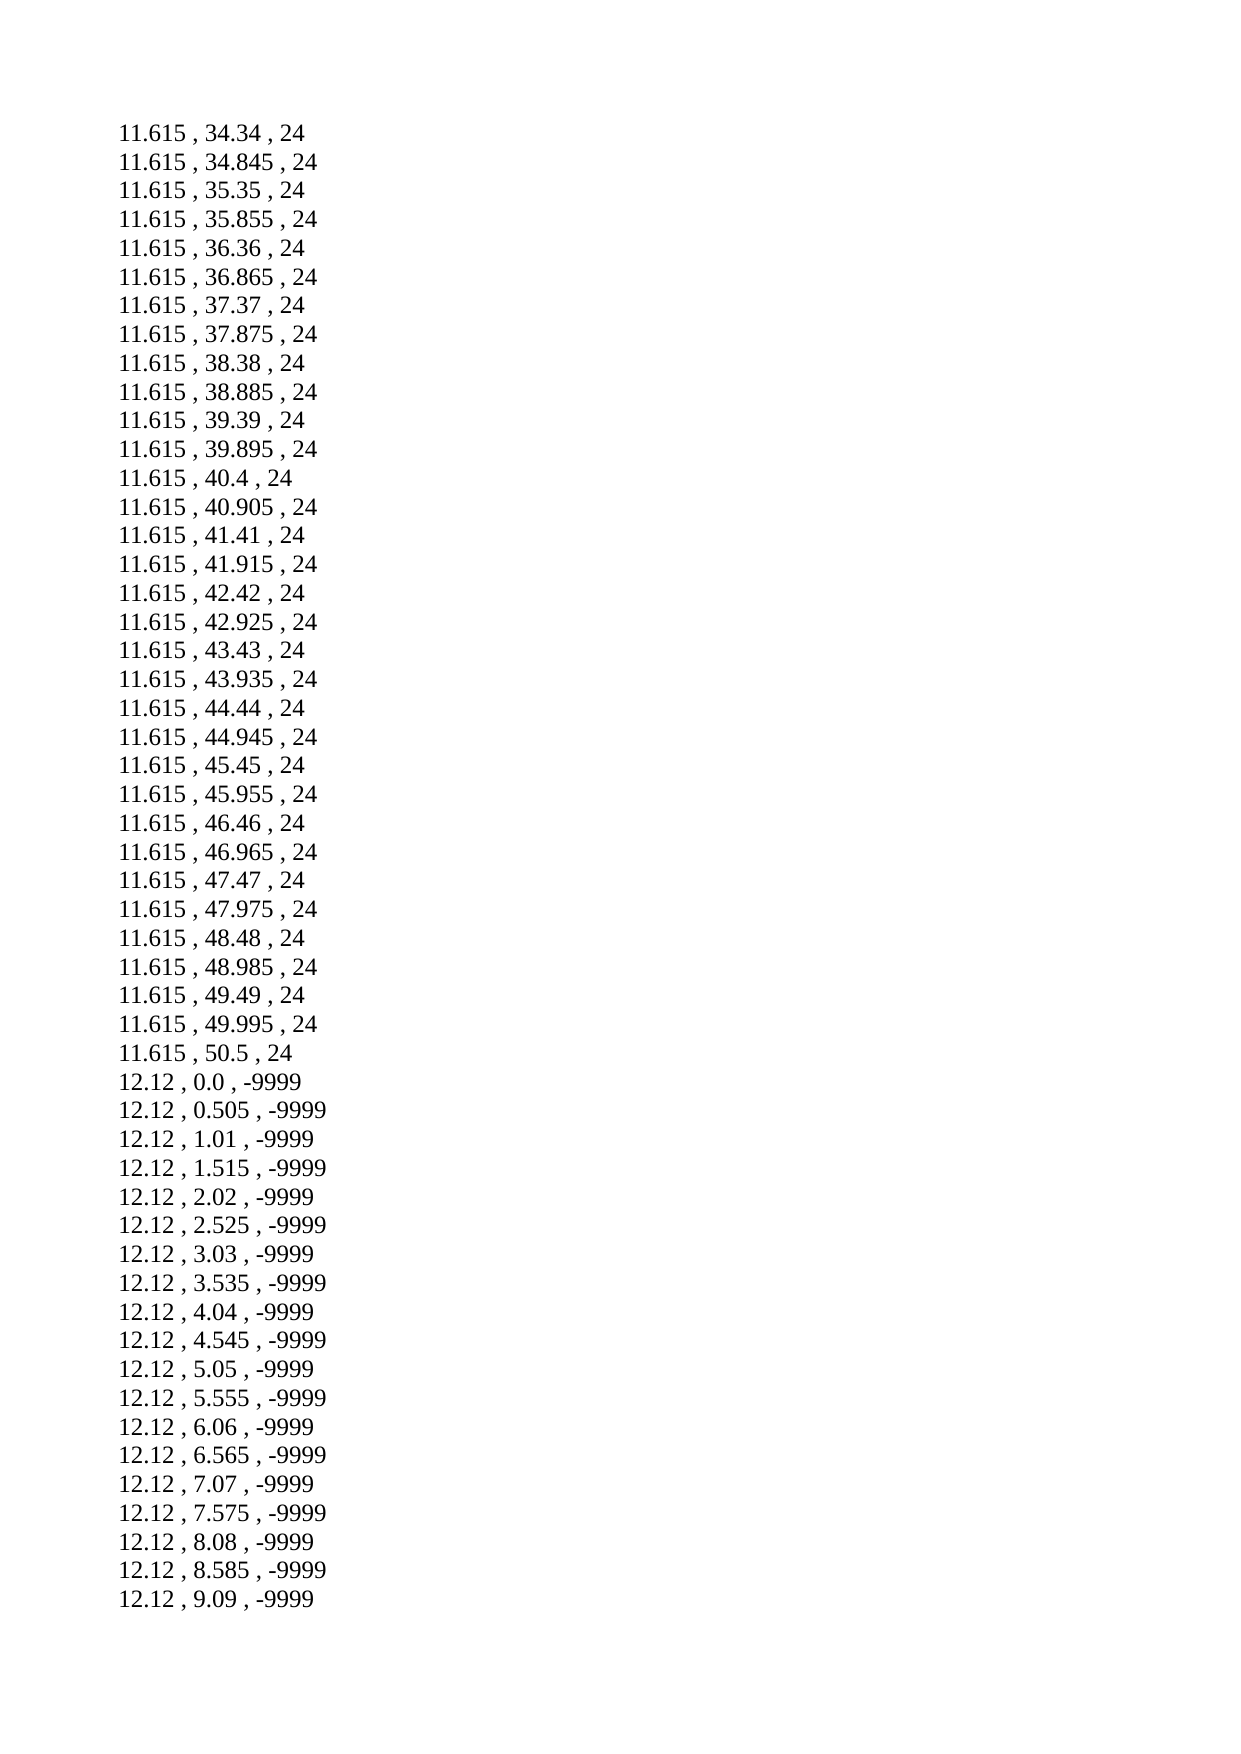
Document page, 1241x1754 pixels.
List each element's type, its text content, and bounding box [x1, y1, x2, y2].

text 12.12 , 3.03 , -9999 [118, 1239, 1122, 1268]
text 11.615 , 50.5 , 24 [118, 1038, 1122, 1067]
text 11.615 , 34.34 , 24 [118, 118, 1122, 147]
text 11.615 , 34.845 , 24 [118, 147, 1122, 176]
text 12.12 , 0.505 , -9999 [118, 1096, 1122, 1124]
text 11.615 , 39.895 , 24 [118, 434, 1122, 463]
text 11.615 , 38.885 , 24 [118, 377, 1122, 406]
text 12.12 , 8.585 , -9999 [118, 1556, 1122, 1584]
text 11.615 , 49.995 , 24 [118, 1009, 1122, 1038]
text 11.615 , 42.925 , 24 [118, 607, 1122, 636]
text 12.12 , 7.575 , -9999 [118, 1498, 1122, 1527]
text 12.12 , 1.515 , -9999 [118, 1153, 1122, 1182]
text 12.12 , 4.545 , -9999 [118, 1326, 1122, 1354]
text 11.615 , 36.36 , 24 [118, 233, 1122, 262]
text 12.12 , 2.02 , -9999 [118, 1182, 1122, 1211]
text 11.615 , 36.865 , 24 [118, 262, 1122, 291]
text 12.12 , 9.09 , -9999 [118, 1584, 1122, 1613]
text 12.12 , 3.535 , -9999 [118, 1268, 1122, 1297]
text 11.615 , 49.49 , 24 [118, 981, 1122, 1009]
text 11.615 , 40.4 , 24 [118, 463, 1122, 492]
text 11.615 , 47.975 , 24 [118, 894, 1122, 923]
text 11.615 , 41.41 , 24 [118, 521, 1122, 549]
text 11.615 , 48.48 , 24 [118, 923, 1122, 952]
text 12.12 , 5.555 , -9999 [118, 1383, 1122, 1412]
text 11.615 , 45.45 , 24 [118, 751, 1122, 779]
text 11.615 , 46.965 , 24 [118, 837, 1122, 866]
text 11.615 , 43.935 , 24 [118, 664, 1122, 693]
text 12.12 , 2.525 , -9999 [118, 1211, 1122, 1239]
text 12.12 , 6.565 , -9999 [118, 1441, 1122, 1469]
text 11.615 , 41.915 , 24 [118, 549, 1122, 578]
text 12.12 , 0.0 , -9999 [118, 1067, 1122, 1096]
text 12.12 , 6.06 , -9999 [118, 1412, 1122, 1441]
text 11.615 , 47.47 , 24 [118, 866, 1122, 894]
text 12.12 , 4.04 , -9999 [118, 1297, 1122, 1326]
text 12.12 , 1.01 , -9999 [118, 1124, 1122, 1153]
text 11.615 , 42.42 , 24 [118, 578, 1122, 607]
text 11.615 , 43.43 , 24 [118, 636, 1122, 664]
text 11.615 , 37.37 , 24 [118, 291, 1122, 319]
text 11.615 , 39.39 , 24 [118, 406, 1122, 434]
text 12.12 , 8.08 , -9999 [118, 1527, 1122, 1556]
text 11.615 , 46.46 , 24 [118, 808, 1122, 837]
text 11.615 , 44.945 , 24 [118, 722, 1122, 751]
text 11.615 , 44.44 , 24 [118, 693, 1122, 722]
text 11.615 , 35.855 , 24 [118, 204, 1122, 233]
text 12.12 , 5.05 , -9999 [118, 1354, 1122, 1383]
text 11.615 , 35.35 , 24 [118, 176, 1122, 204]
text 11.615 , 38.38 , 24 [118, 348, 1122, 377]
text 11.615 , 48.985 , 24 [118, 952, 1122, 981]
text 11.615 , 37.875 , 24 [118, 319, 1122, 348]
text 12.12 , 7.07 , -9999 [118, 1469, 1122, 1498]
text 11.615 , 40.905 , 24 [118, 492, 1122, 521]
text 11.615 , 45.955 , 24 [118, 779, 1122, 808]
